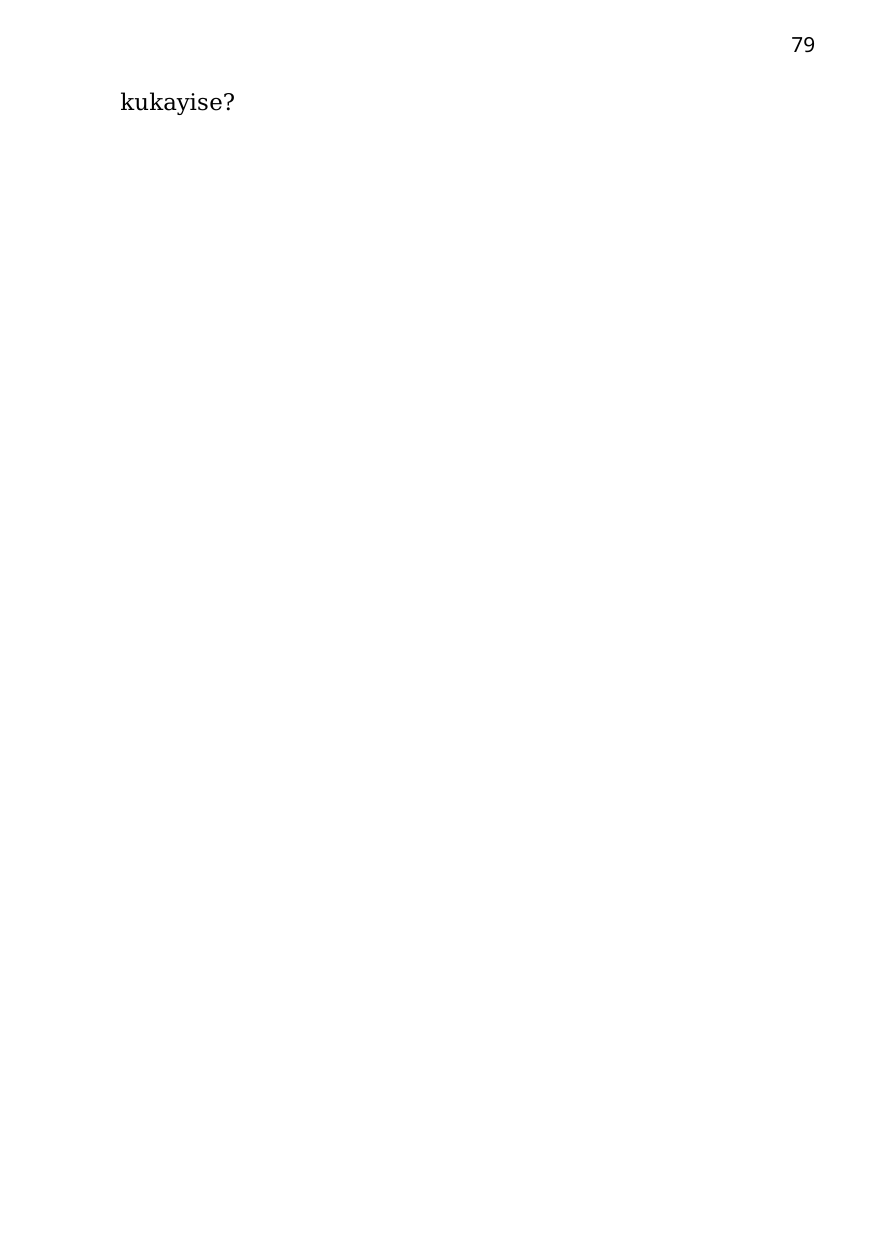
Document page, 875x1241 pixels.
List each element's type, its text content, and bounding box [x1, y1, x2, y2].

list kukayise? [83, 88, 815, 115]
